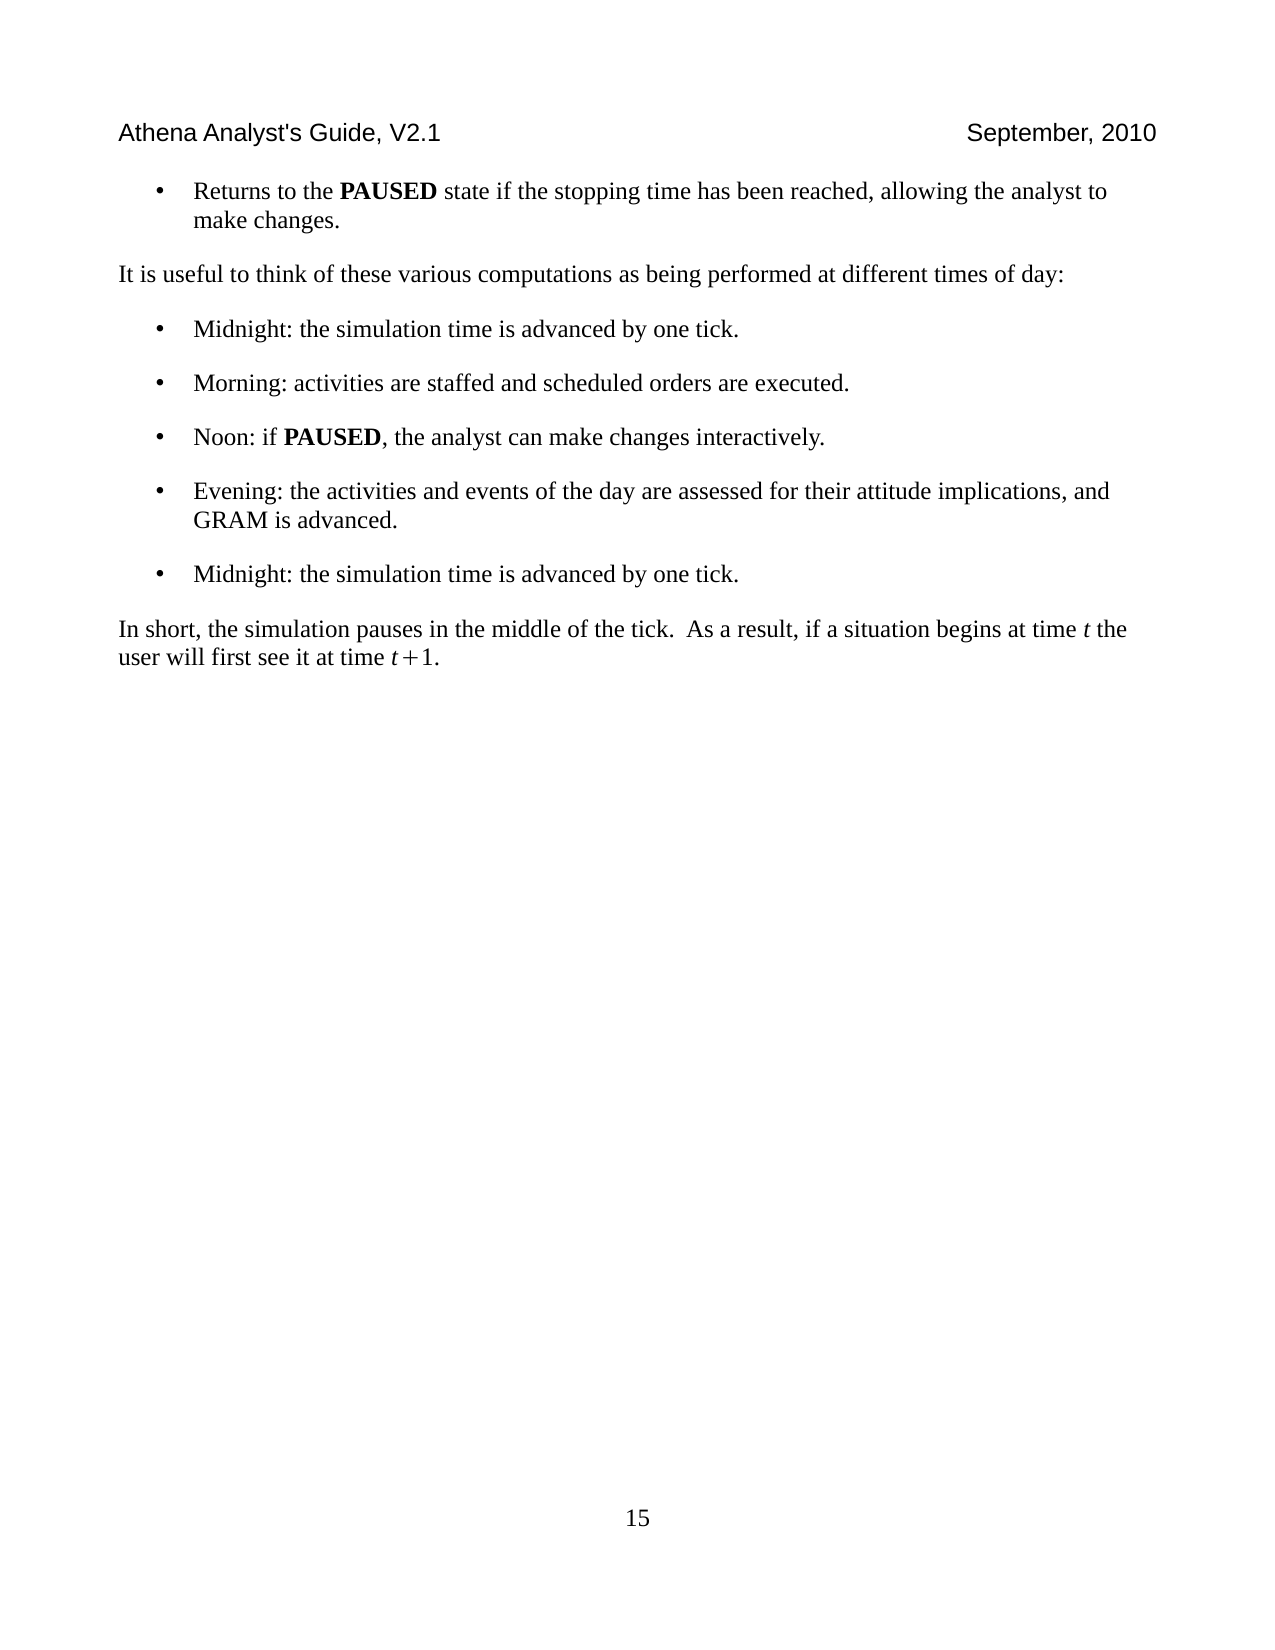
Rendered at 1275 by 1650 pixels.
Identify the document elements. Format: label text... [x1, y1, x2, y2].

list It is useful to think of these various computations as being performed at different times of day: [118, 259, 1157, 288]
list Returns to the PAUSED state if the stopping time has been reached, allowing the analyst to make changes. [156, 176, 1157, 234]
list Evening: the activities and events of the day are assessed for their attitude implications, and GRAM is advanced. [156, 476, 1157, 534]
list Midnight: the simulation time is advanced by one tick. [156, 559, 1157, 588]
list Morning: activities are staffed and scheduled orders are executed. [156, 368, 1157, 397]
text In short, the simulation pauses in the middle of the tick. As a result, if a situation begins at time t the user will first see it at time . [118, 614, 1157, 671]
list Midnight: the simulation time is advanced by one tick. [156, 314, 1157, 342]
list Noon: if PAUSED, the analyst can make changes interactively. [156, 422, 1157, 451]
